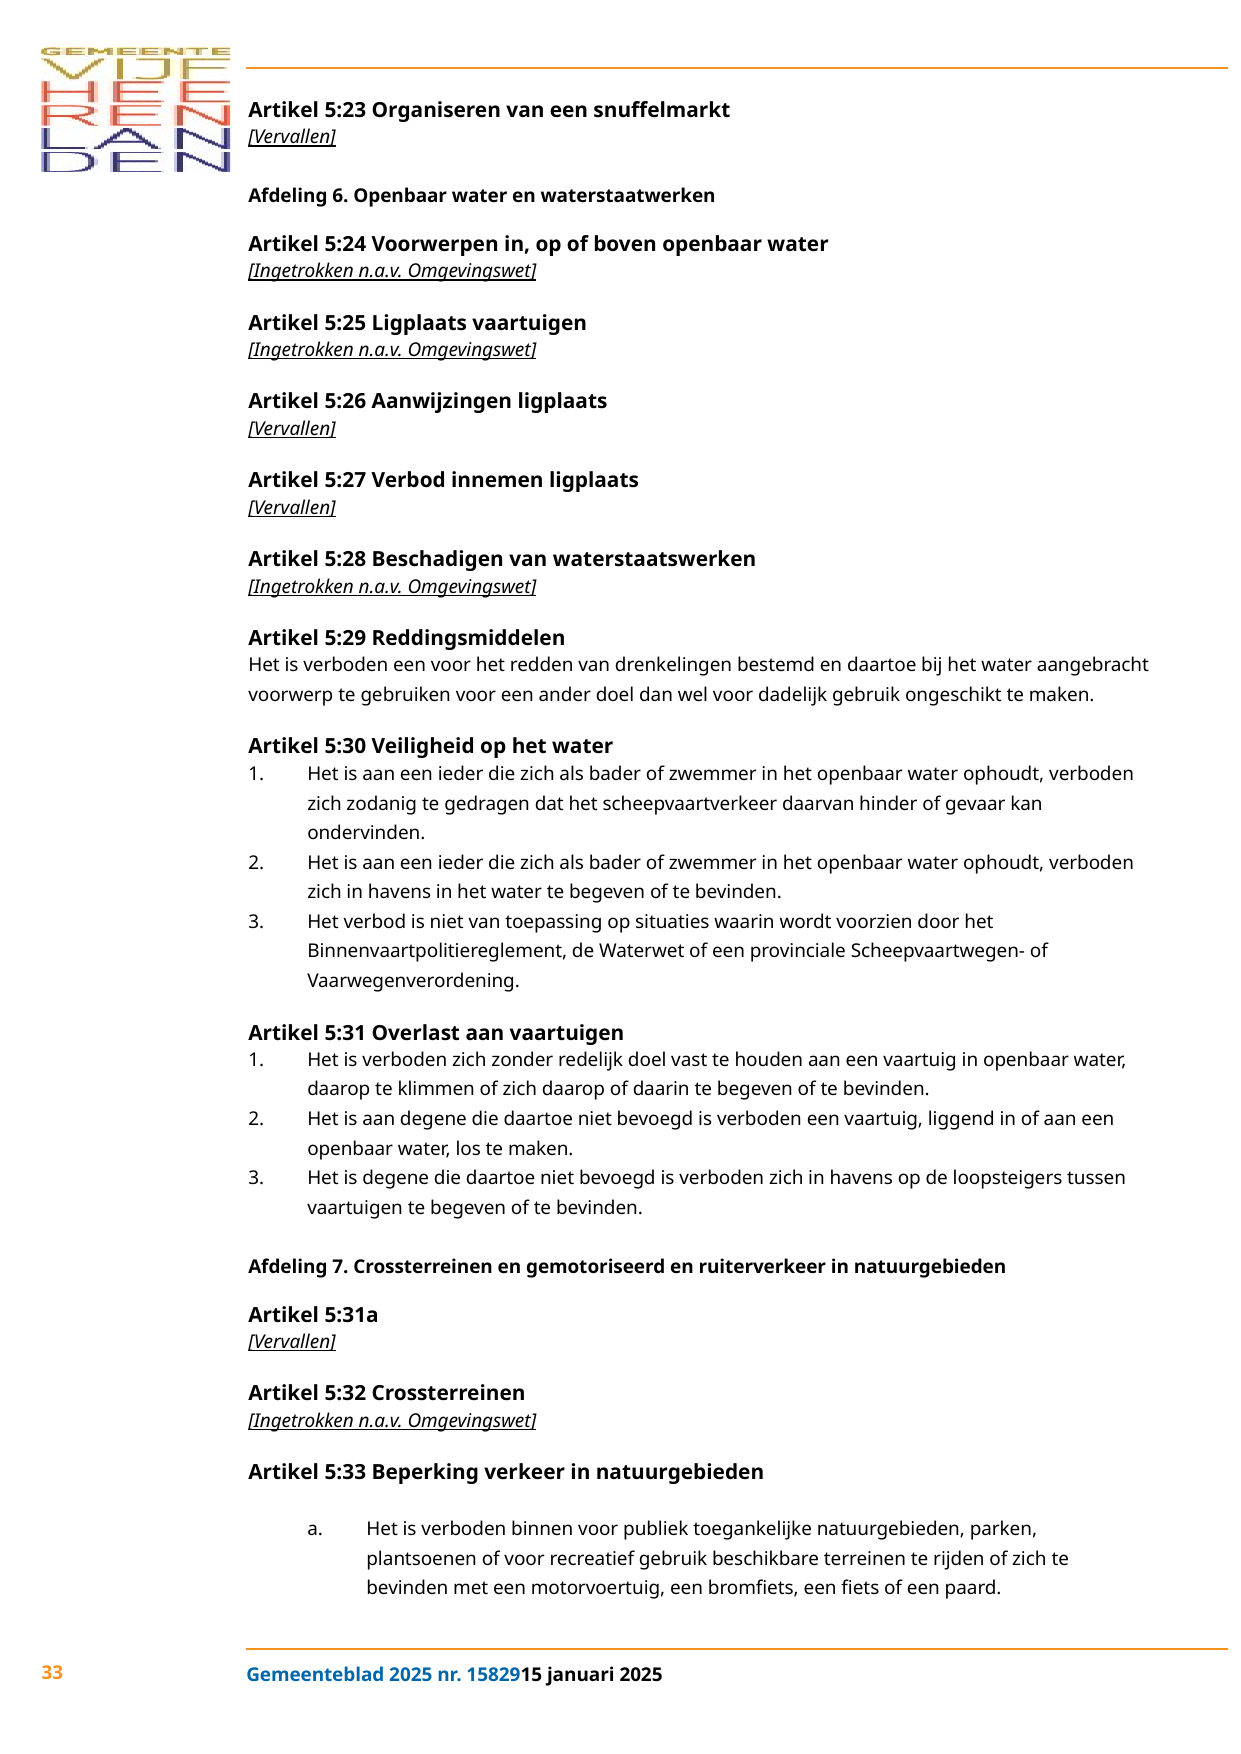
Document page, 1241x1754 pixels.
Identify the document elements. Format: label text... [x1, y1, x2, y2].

list Het is aan een ieder die zich als bader of zwemmer in het openbaar water ophoudt, verboden zich zodanig te gedragen dat het scheepvaartverkeer daarvan hinder of gevaar kan ondervinden. [248, 760, 1152, 845]
text [Ingetrokken n.a.v. Omgevingswet] [248, 336, 1152, 362]
text [Vervallen] [248, 123, 1152, 149]
text [Ingetrokken n.a.v. Omgevingswet] [248, 573, 1152, 598]
picture [41, 47, 231, 172]
text Artikel 5:31 Overlast aan vaartuigen [248, 1018, 1152, 1046]
text Het is verboden een voor het redden van drenkelingen bestemd en daartoe bij het water aangebracht voorwerp te gebruiken voor een ander doel dan wel voor dadelijk gebruik ongeschikt te maken. [248, 652, 1152, 707]
text [Ingetrokken n.a.v. Omgevingswet] [248, 257, 1152, 283]
list Het verbod is niet van toepassing op situaties waarin wordt voorzien door het Binnenvaartpolitiereglement, de Waterwet of een provinciale Scheepvaartwegen- of Vaarwegenverordening. [248, 908, 1152, 993]
text Artikel 5:28 Beschadigen van waterstaatswerken [248, 544, 1152, 573]
text [Ingetrokken n.a.v. Omgevingswet] [248, 1407, 1152, 1433]
text Artikel 5:25 Ligplaats vaartuigen [248, 308, 1152, 336]
list Het is degene die daartoe niet bevoegd is verboden zich in havens op de loopsteigers tussen vaartuigen te begeven of te bevinden. [248, 1164, 1152, 1220]
text Artikel 5:26 Aanwijzingen ligplaats [248, 387, 1152, 415]
list Het is aan een ieder die zich als bader of zwemmer in het openbaar water ophoudt, verboden zich in havens in het water te begeven of te bevinden. [248, 849, 1152, 904]
list Het is verboden zich zonder redelijk doel vast te houden aan een vaartuig in openbaar water, daarop te klimmen of zich daarop of daarin te begeven of te bevinden. [248, 1046, 1152, 1101]
text [Vervallen] [248, 494, 1152, 520]
text [Vervallen] [248, 1328, 1152, 1354]
text Artikel 5:24 Voorwerpen in, op of boven openbaar water [248, 229, 1152, 257]
text Artikel 5:29 Reddingsmiddelen [248, 623, 1152, 652]
text Afdeling 6. Openbaar water en waterstaatwerken [248, 182, 1152, 208]
list Het is aan degene die daartoe niet bevoegd is verboden een vaartuig, liggend in of aan een openbaar water, los te maken. [248, 1105, 1152, 1161]
text Artikel 5:32 Crossterreinen [248, 1378, 1152, 1407]
text Artikel 5:30 Veiligheid op het water [248, 732, 1152, 760]
text [Vervallen] [248, 415, 1152, 441]
text Artikel 5:23 Organiseren van een snuffelmarkt [248, 95, 1152, 123]
text Afdeling 7. Crossterreinen en gemotoriseerd en ruiterverkeer in natuurgebieden [248, 1253, 1152, 1279]
list Het is verboden binnen voor publiek toegankelijke natuurgebieden, parken, plantsoenen of voor recreatief gebruik beschikbare terreinen te rijden of zich te bevinden met een motorvoertuig, een bromfiets, een fiets of een paard. [307, 1515, 1152, 1600]
text Artikel 5:27 Verbod innemen ligplaats [248, 466, 1152, 494]
text Artikel 5:31a [248, 1300, 1152, 1328]
text Artikel 5:33 Beperking verkeer in natuurgebieden [248, 1457, 1152, 1486]
